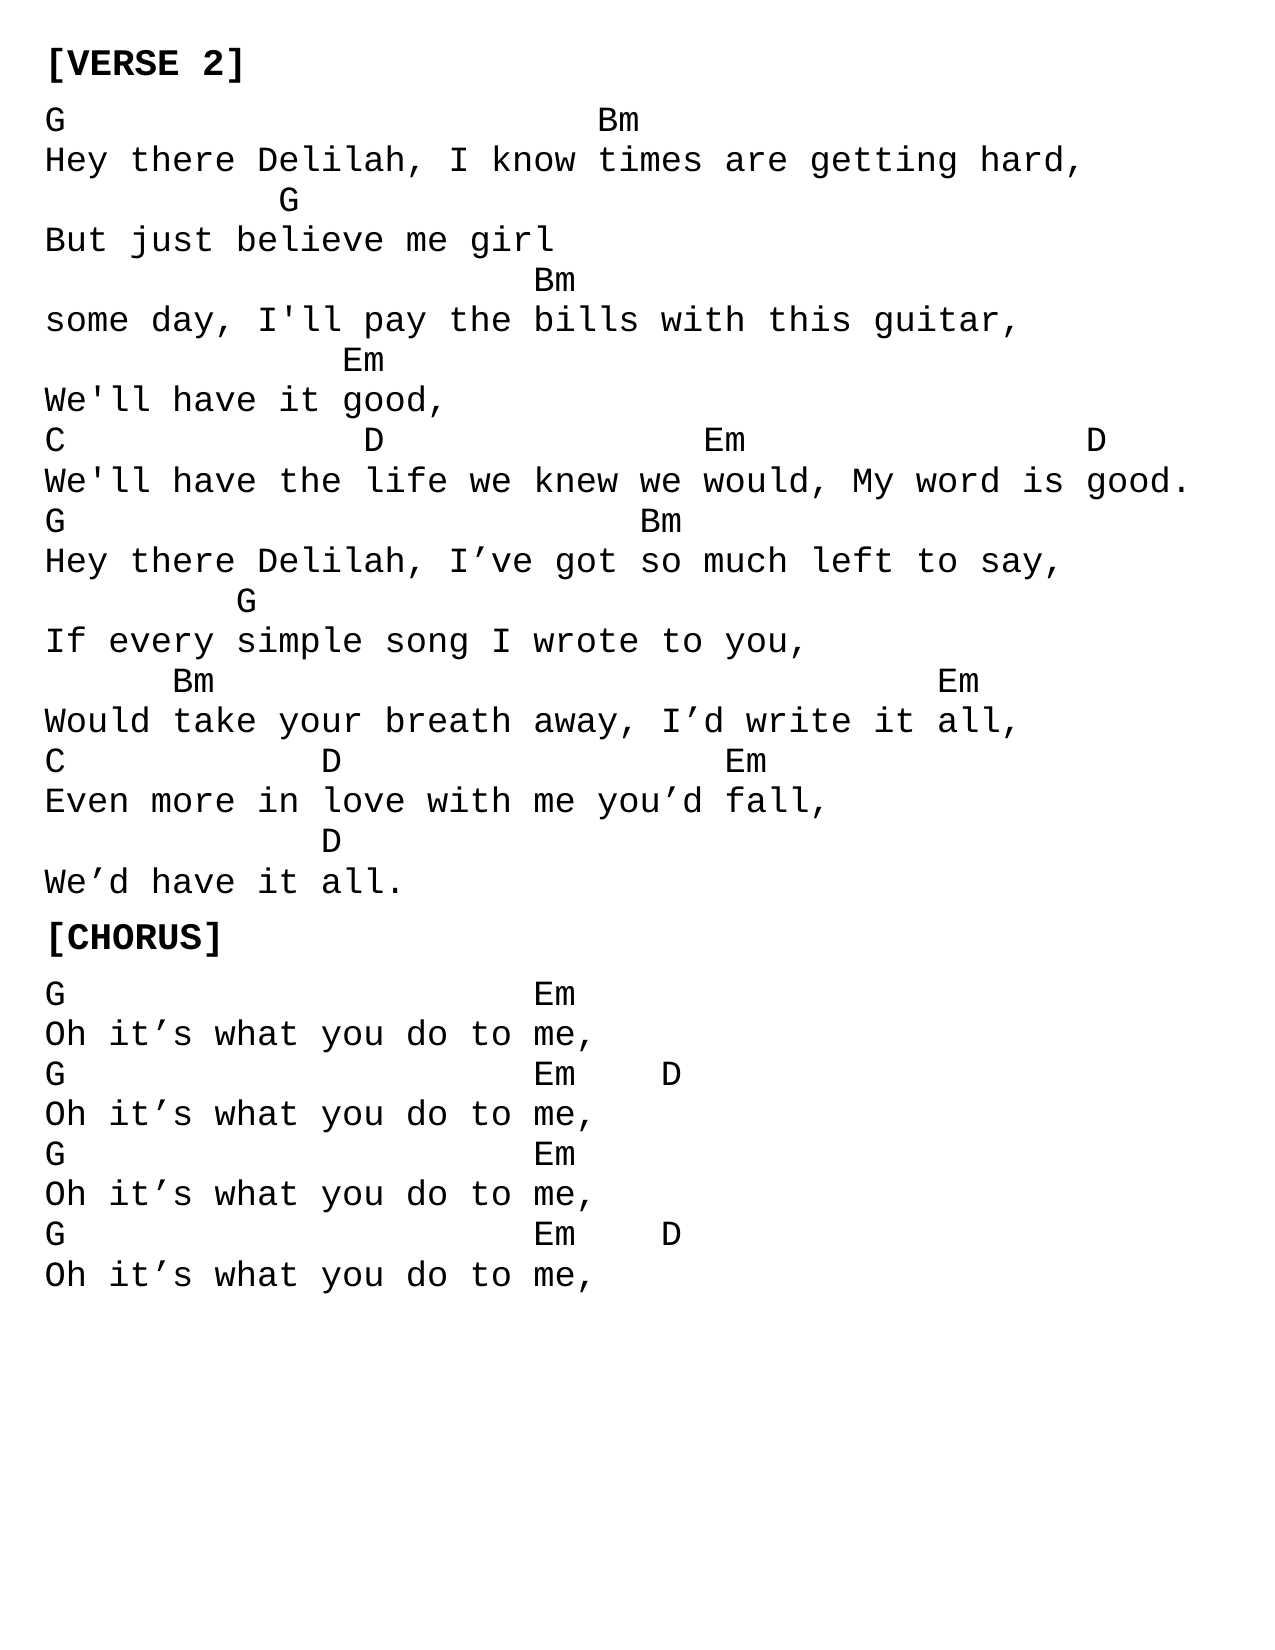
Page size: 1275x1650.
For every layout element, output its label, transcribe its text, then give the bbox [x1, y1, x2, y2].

text G Em D [44, 1216, 1231, 1256]
text We’d have it all. [44, 863, 1231, 904]
text We'll have it good, [44, 382, 1231, 422]
text C D Em D [44, 422, 1231, 462]
text G Bm [44, 102, 1231, 142]
text Oh it’s what you do to me, [44, 1256, 1231, 1297]
text Would take your breath away, I’d write it all, [44, 703, 1231, 743]
text G [44, 583, 1231, 623]
text Even more in love with me you’d fall, [44, 783, 1231, 823]
text Em [44, 342, 1231, 382]
text Oh it’s what you do to me, [44, 1016, 1231, 1056]
subtitle [VERSE 2] [44, 44, 1231, 87]
text If every simple song I wrote to you, [44, 623, 1231, 663]
text G Em [44, 1136, 1231, 1176]
text Bm Em [44, 663, 1231, 703]
text C D Em [44, 743, 1231, 783]
text G Em D [44, 1056, 1231, 1096]
subtitle [CHORUS] [44, 918, 1231, 961]
text G [44, 182, 1231, 222]
text Hey there Delilah, I know times are getting hard, [44, 142, 1231, 182]
text D [44, 823, 1231, 863]
text Oh it’s what you do to me, [44, 1096, 1231, 1136]
text some day, I'll pay the bills with this guitar, [44, 302, 1231, 342]
text We'll have the life we knew we would, My word is good. [44, 462, 1231, 503]
text Bm [44, 262, 1231, 302]
text G Bm [44, 503, 1231, 543]
text Hey there Delilah, I’ve got so much left to say, [44, 543, 1231, 583]
text Oh it’s what you do to me, [44, 1176, 1231, 1216]
text G Em [44, 976, 1231, 1016]
text But just believe me girl [44, 222, 1231, 262]
